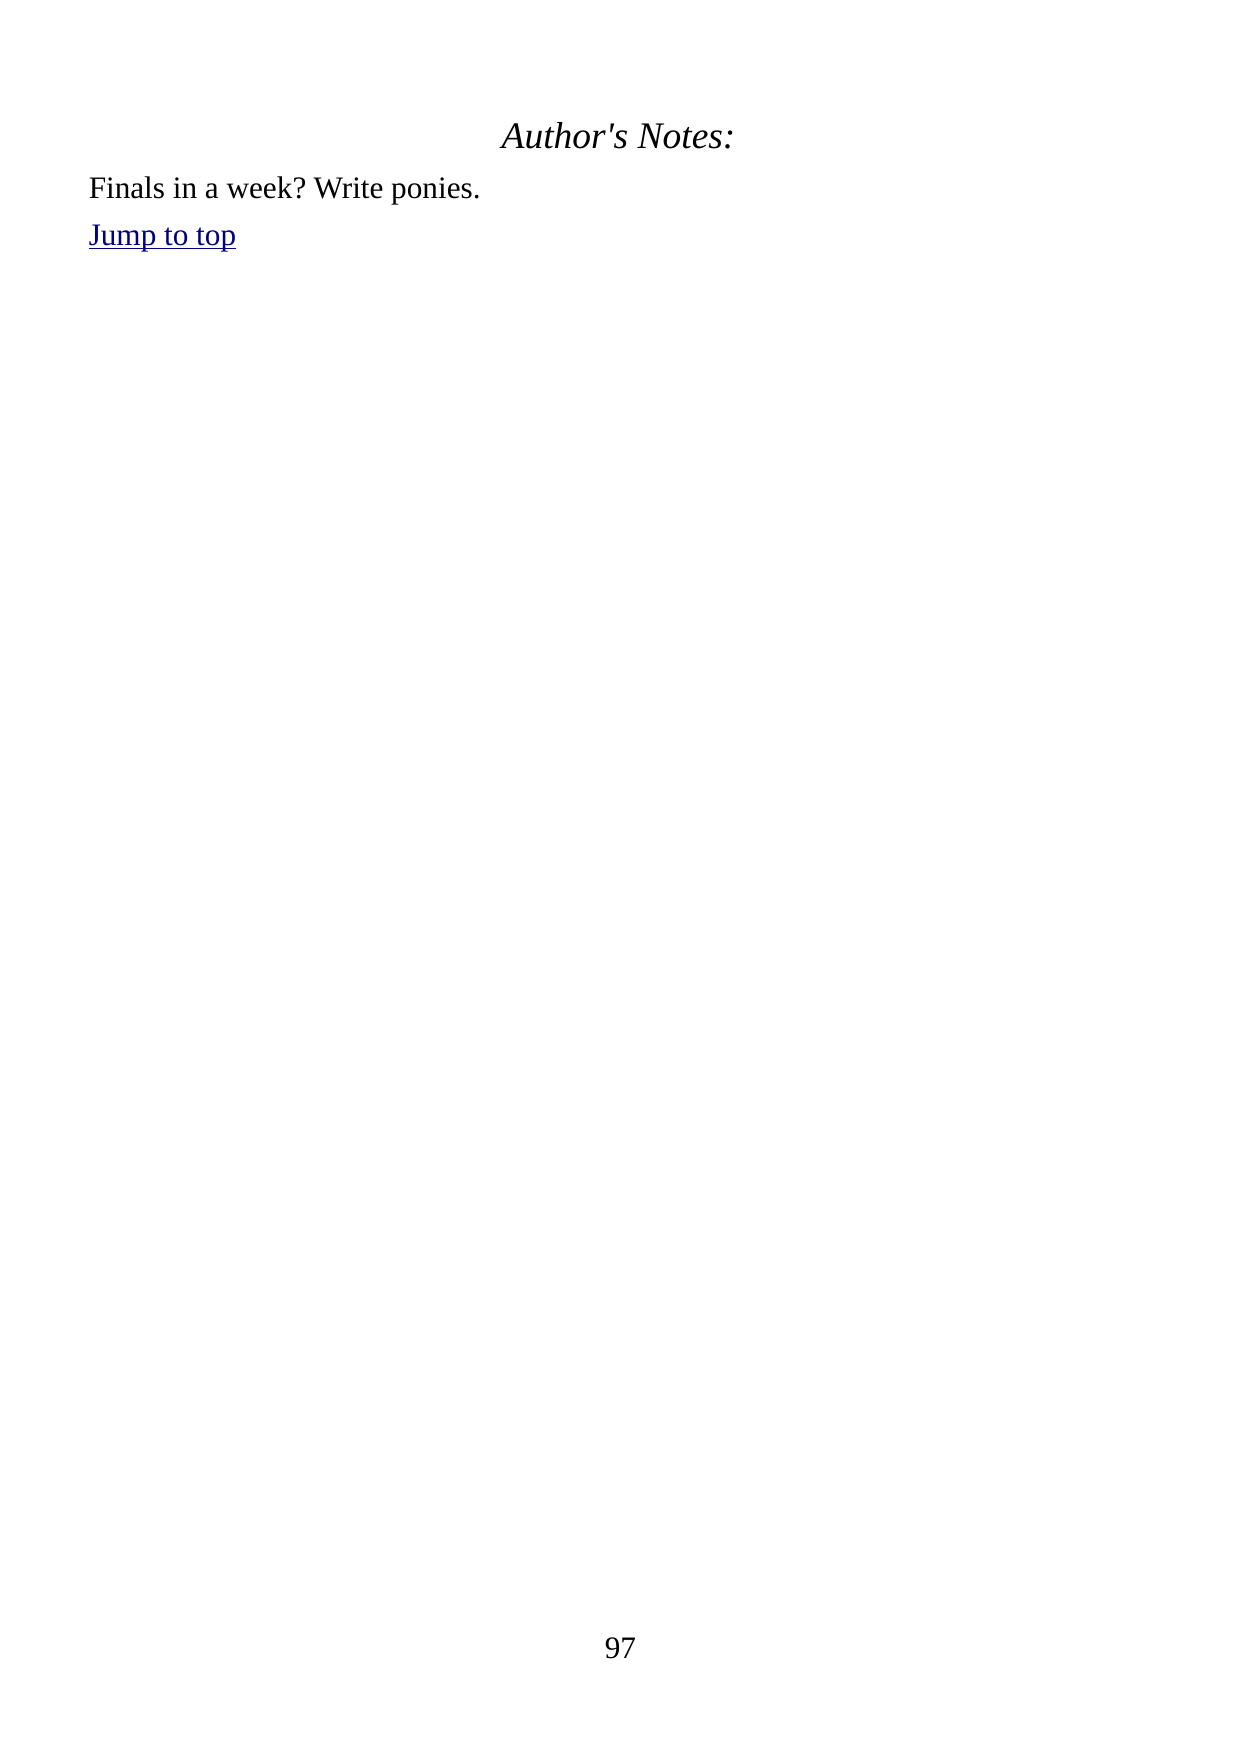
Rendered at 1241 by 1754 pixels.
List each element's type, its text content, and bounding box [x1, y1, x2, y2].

text Finals in a week? Write ponies. [88, 169, 1152, 205]
subtitle Author's Notes: [88, 113, 1152, 157]
text Jump to top [88, 216, 1152, 252]
